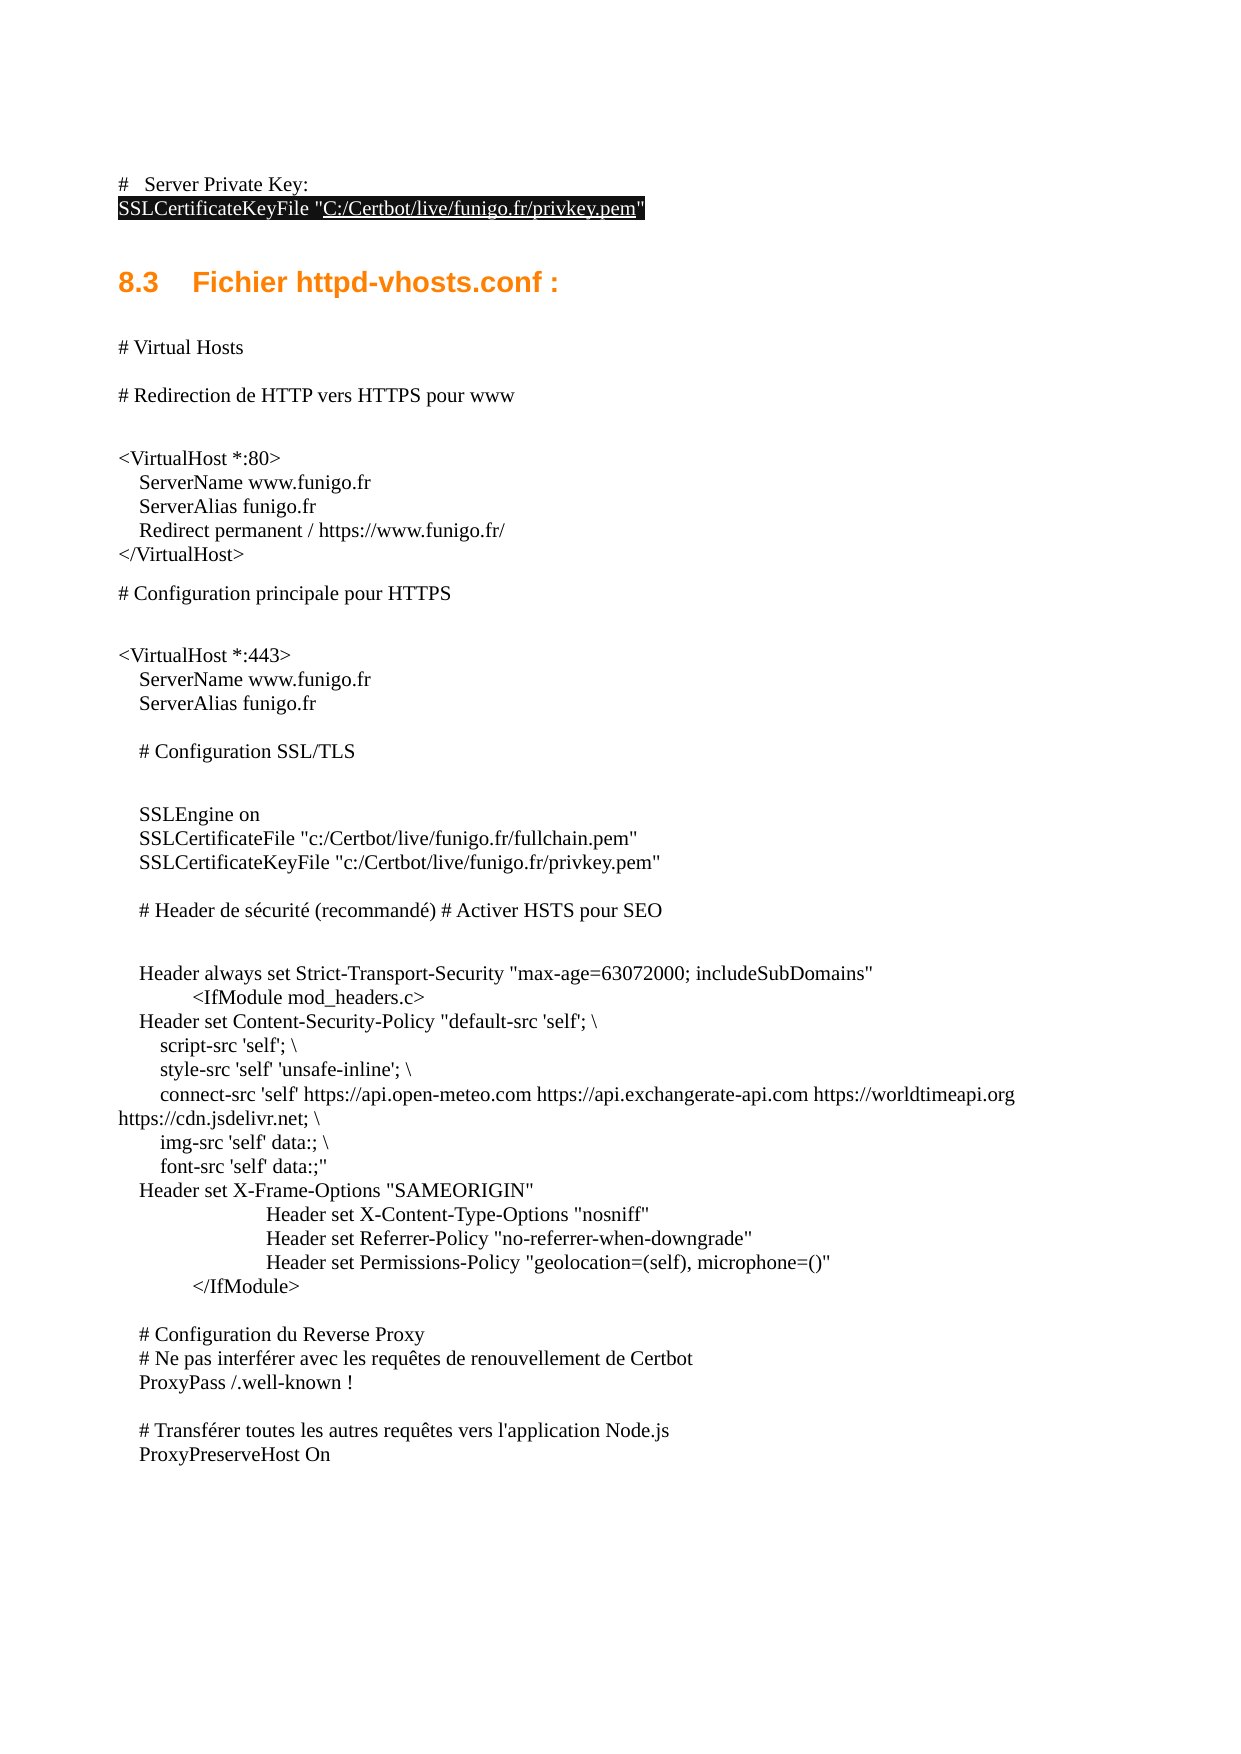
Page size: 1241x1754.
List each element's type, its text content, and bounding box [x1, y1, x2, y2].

text # Server Private Key: [118, 172, 1122, 196]
text Header always set Strict-Transport-Security "max-age=63072000; includeSubDomains" <IfModule mod_headers.c> Header set Content-Security-Policy "default-src 'self'; \ script-src 'self'; \ style-src 'self' 'unsafe-inline'; \ connect-src 'self' https://api.open-meteo.com https://api.exchangerate-api.com https://worldtimeapi.org https://cdn.jsdelivr.net; \ img-src 'self' data:; \ font-src 'self' data:;" Header set X-Frame-Options "SAMEORIGIN" Header set X-Content-Type-Options "nosniff" Header set Referrer-Policy "no-referrer-when-downgrade" Header set Permissions-Policy "geolocation=(self), microphone=()" </IfModule> # Configuration du Reverse Proxy # Ne pas interférer avec les requêtes de renouvellement de Certbot ProxyPass /.well-known ! # Transférer toutes les autres requêtes vers l'application Node.js ProxyPreserveHost On [118, 937, 1122, 1466]
subtitle Fichier httpd-vhosts.conf : [118, 265, 1122, 298]
text SSLCertificateKeyFile "C:/Certbot/live/funigo.fr/privkey.pem" [118, 196, 1122, 220]
text # Configuration principale pour HTTPS [118, 581, 1122, 604]
text <VirtualHost *:443> ServerName www.funigo.fr ServerAlias funigo.fr # Configuration SSL/TLS [118, 619, 1122, 763]
text SSLEngine on SSLCertificateFile "c:/Certbot/live/funigo.fr/fullchain.pem" SSLCertificateKeyFile "c:/Certbot/live/funigo.fr/privkey.pem" # Header de sécurité (recommandé) # Activer HSTS pour SEO [118, 778, 1122, 922]
text # Virtual Hosts # Redirection de HTTP vers HTTPS pour www [118, 311, 1122, 407]
text <VirtualHost *:80> ServerName www.funigo.fr ServerAlias funigo.fr Redirect permanent / https://www.funigo.fr/ </VirtualHost> [118, 422, 1122, 566]
